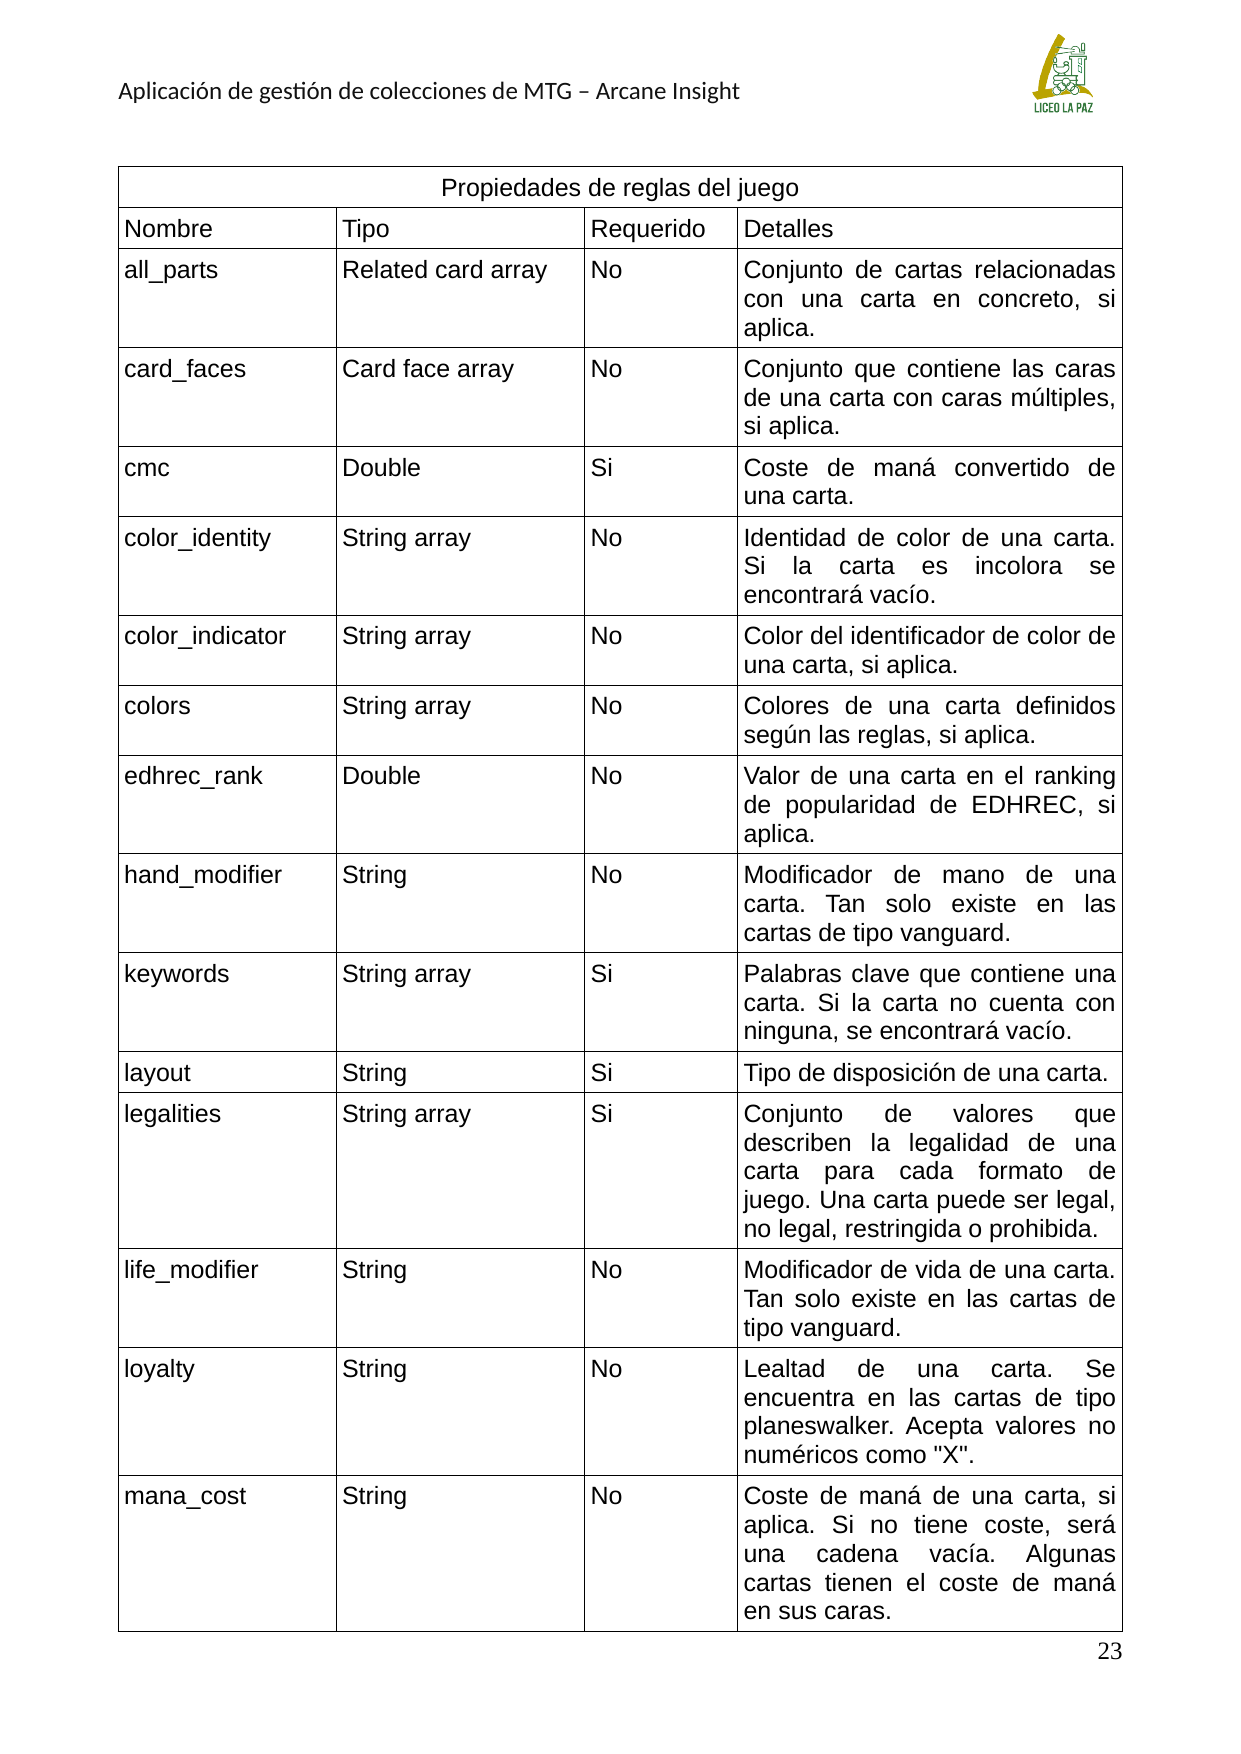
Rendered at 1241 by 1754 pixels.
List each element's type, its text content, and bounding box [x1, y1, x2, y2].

table_cell Lealtad de una carta. Se encuentra en las cartas de tipo planeswalker. Acepta valores no numéricos como "X". [738, 1348, 1122, 1474]
table_cell No [585, 756, 737, 853]
picture [1025, 26, 1100, 121]
table_cell Conjunto de cartas relacionadas con una carta en concreto, si aplica. [738, 249, 1122, 347]
table_cell Coste de maná de una carta, si aplica. Si no tiene coste, será una cadena vacía. Algunas cartas tienen el coste de maná en sus caras. [738, 1476, 1122, 1631]
table_cell No [585, 249, 737, 347]
table_cell Palabras clave que contiene una carta. Si la carta no cuenta con ninguna, se encontrará vacío. [738, 953, 1122, 1051]
table_cell Si [585, 1093, 737, 1248]
table_cell keywords [119, 953, 336, 1051]
table_cell No [585, 517, 737, 614]
table_cell mana_cost [119, 1476, 336, 1631]
table_cell life_modifier [119, 1249, 336, 1347]
table_cell colors [119, 686, 336, 754]
table_cell Related card array [337, 249, 584, 347]
table_cell String array [337, 517, 584, 614]
table_cell layout [119, 1052, 336, 1092]
table_cell String [337, 1348, 584, 1474]
table_cell Colores de una carta definidos según las reglas, si aplica. [738, 686, 1122, 754]
table_cell Modificador de mano de una carta. Tan solo existe en las cartas de tipo vanguard. [738, 854, 1122, 952]
table_cell Card face array [337, 348, 584, 446]
table_cell Conjunto de valores que describen la legalidad de una carta para cada formato de juego. Una carta puede ser legal, no legal, restringida o prohibida. [738, 1093, 1122, 1248]
table_cell String array [337, 686, 584, 754]
table_cell Si [585, 1052, 737, 1092]
table_cell color_identity [119, 517, 336, 614]
table_cell Detalles [738, 208, 1122, 248]
table_cell No [585, 686, 737, 754]
table_cell Requerido [585, 208, 737, 248]
table_cell No [585, 1476, 737, 1631]
table_cell Tipo de disposición de una carta. [738, 1052, 1122, 1092]
table_cell Color del identificador de color de una carta, si aplica. [738, 616, 1122, 684]
table_cell Double [337, 756, 584, 853]
table_cell Conjunto que contiene las caras de una carta con caras múltiples, si aplica. [738, 348, 1122, 446]
table_cell card_faces [119, 348, 336, 446]
table_cell Modificador de vida de una carta. Tan solo existe en las cartas de tipo vanguard. [738, 1249, 1122, 1347]
table_cell String array [337, 953, 584, 1051]
table_cell Si [585, 447, 737, 516]
table_cell legalities [119, 1093, 336, 1248]
table_cell No [585, 1348, 737, 1474]
table_cell Coste de maná convertido de una carta. [738, 447, 1122, 516]
table_cell No [585, 1249, 737, 1347]
table_cell String [337, 1052, 584, 1092]
table_cell color_indicator [119, 616, 336, 684]
table_cell No [585, 854, 737, 952]
table_cell String [337, 1476, 584, 1631]
table_cell String [337, 854, 584, 952]
table_cell String array [337, 1093, 584, 1248]
table_cell Si [585, 953, 737, 1051]
table_cell Double [337, 447, 584, 516]
table_cell No [585, 616, 737, 684]
table_cell Identidad de color de una carta. Si la carta es incolora se encontrará vacío. [738, 517, 1122, 614]
table_cell cmc [119, 447, 336, 516]
table_cell all_parts [119, 249, 336, 347]
table_cell loyalty [119, 1348, 336, 1474]
table_cell edhrec_rank [119, 756, 336, 853]
table_cell String array [337, 616, 584, 684]
table_header Propiedades de reglas del juego [119, 167, 1122, 207]
table_cell String [337, 1249, 584, 1347]
table_cell No [585, 348, 737, 446]
table_cell hand_modifier [119, 854, 336, 952]
table_cell Nombre [119, 208, 336, 248]
table_cell Tipo [337, 208, 584, 248]
table_cell Valor de una carta en el ranking de popularidad de EDHREC, si aplica. [738, 756, 1122, 853]
